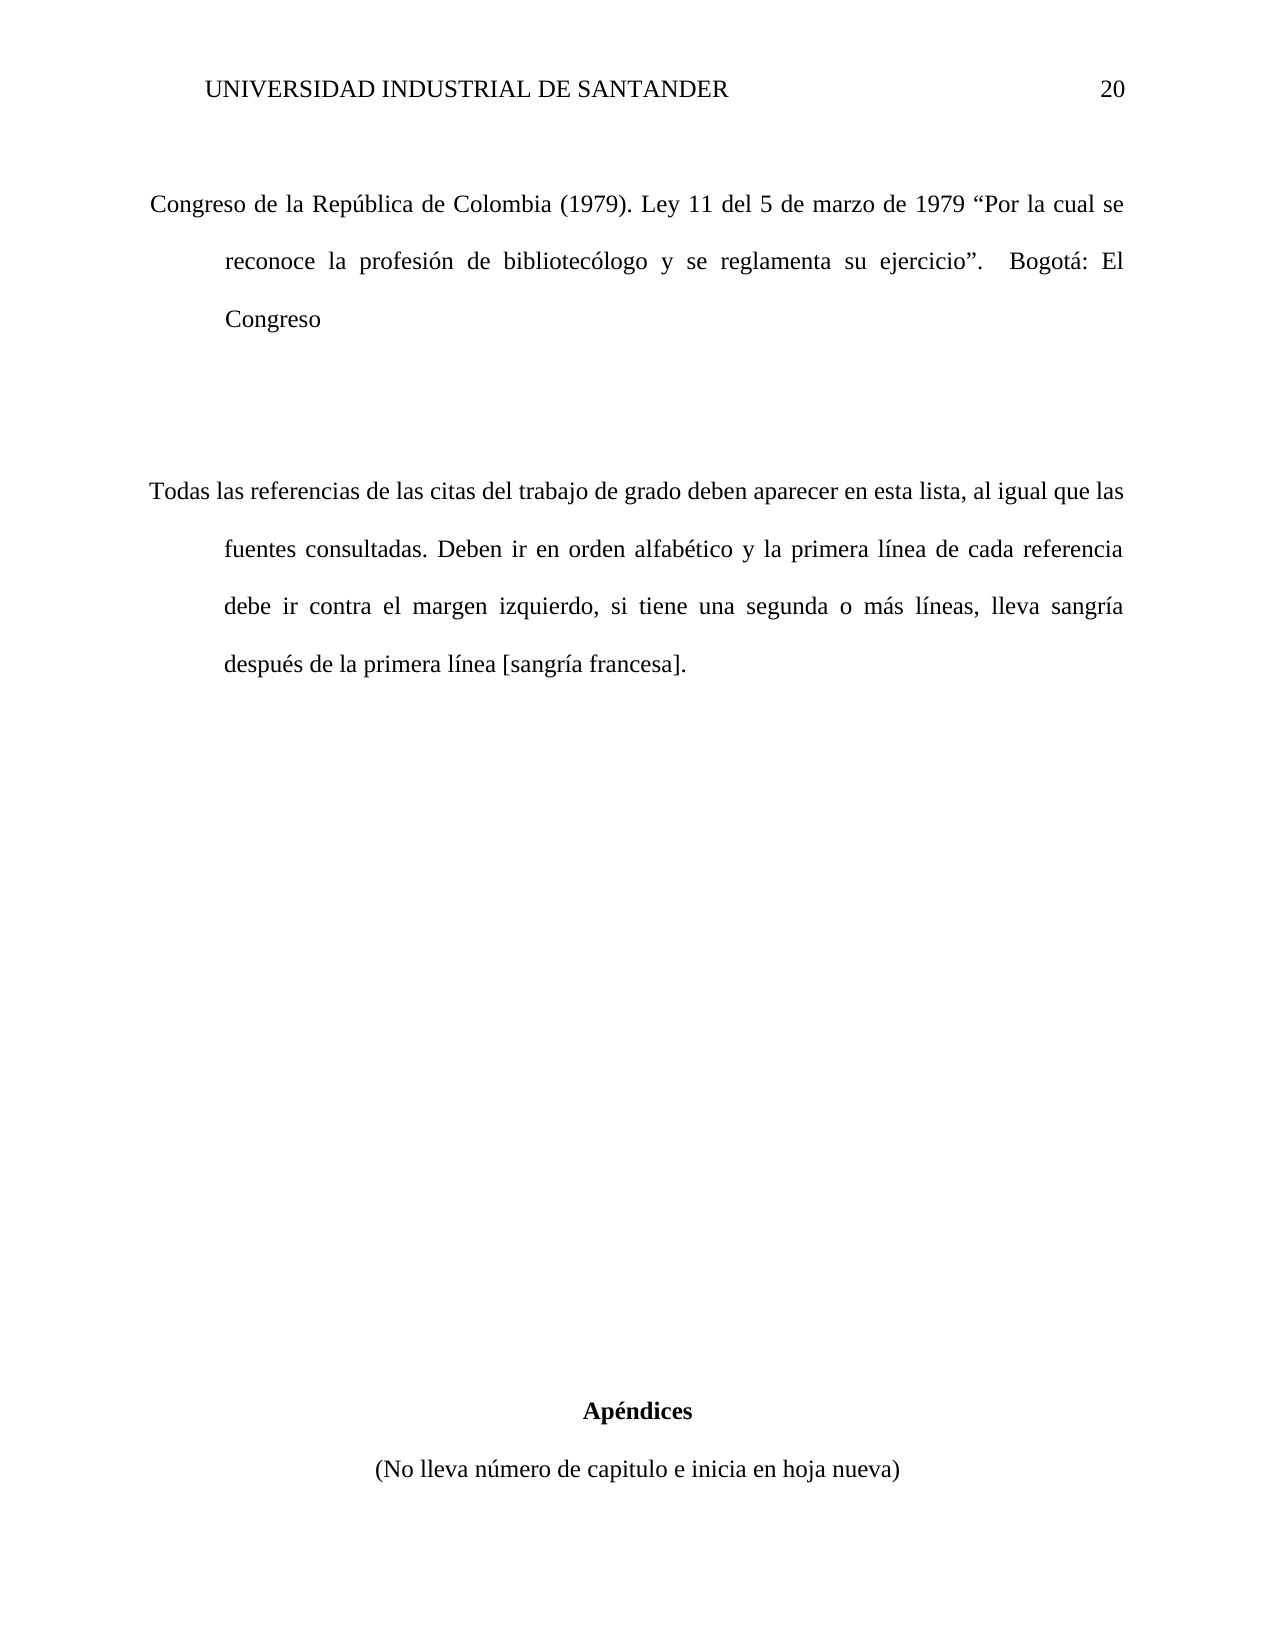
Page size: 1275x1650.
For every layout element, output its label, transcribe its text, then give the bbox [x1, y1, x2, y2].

text Congreso de la República de Colombia (1979). Ley 11 del 5 de marzo de 1979 “Por la cual se reconoce la profesión de bibliotecólogo y se reglamenta su ejercicio”. Bogotá: El Congreso [150, 189, 1125, 332]
text Todas las referencias de las citas del trabajo de grado deben aparecer en esta lista, al igual que las fuentes consultadas. Deben ir en orden alfabético y la primera línea de cada referencia debe ir contra el margen izquierdo, si tiene una segunda o más líneas, lleva sangría después de la primera línea [sangría francesa]. [149, 476, 1125, 677]
subtitle Apéndices [150, 1396, 1125, 1425]
text (No lleva número de capitulo e inicia en hoja nueva) [150, 1454, 1125, 1482]
